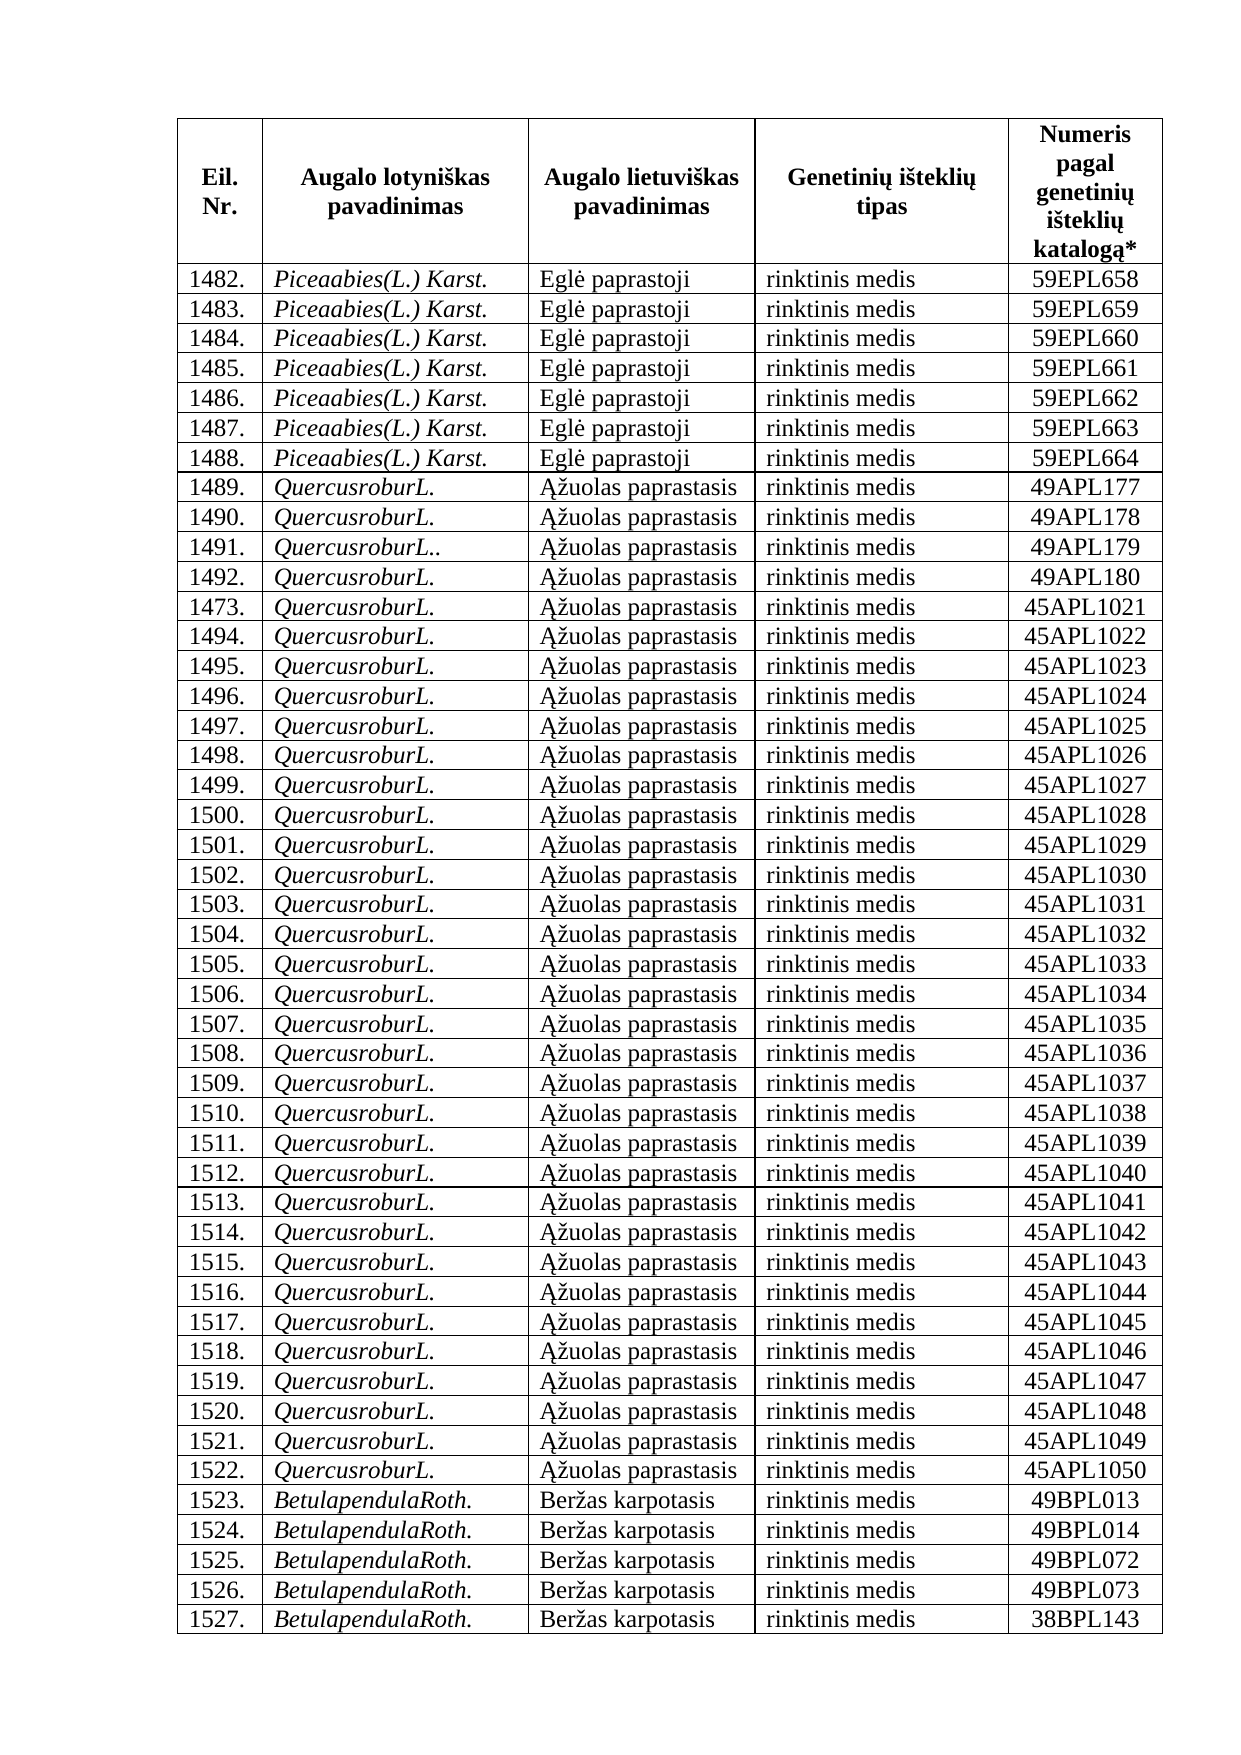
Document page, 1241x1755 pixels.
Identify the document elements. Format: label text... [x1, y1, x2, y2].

table_cell Ąžuolas paprastasis [529, 1396, 754, 1425]
table_cell Ąžuolas paprastasis [529, 1068, 754, 1097]
table_cell 1517. [178, 1307, 262, 1335]
table_cell 1515. [178, 1247, 262, 1276]
table_cell 49BPL072 [1009, 1545, 1162, 1574]
table_cell Ąžuolas paprastasis [529, 711, 754, 739]
table_cell QuercusroburL. [263, 1098, 528, 1127]
table_cell 1521. [178, 1426, 262, 1454]
table_cell rinktinis medis [756, 830, 1008, 859]
table_cell 45APL1038 [1009, 1098, 1162, 1127]
table_cell rinktinis medis [756, 1336, 1008, 1365]
table_cell rinktinis medis [756, 1366, 1008, 1395]
table_cell 45APL1027 [1009, 770, 1162, 799]
table_cell 1500. [178, 800, 262, 829]
table_cell rinktinis medis [756, 1277, 1008, 1306]
table_cell Ąžuolas paprastasis [529, 800, 754, 829]
table_cell Ąžuolas paprastasis [529, 1307, 754, 1335]
table_cell 45APL1033 [1009, 949, 1162, 978]
table_cell Ąžuolas paprastasis [529, 651, 754, 680]
table_cell 1504. [178, 919, 262, 948]
table_cell BetulapendulaRoth. [263, 1605, 528, 1633]
table_cell rinktinis medis [756, 1158, 1008, 1186]
table_cell Ąžuolas paprastasis [529, 1217, 754, 1246]
table_cell QuercusroburL. [263, 681, 528, 710]
table_cell rinktinis medis [756, 264, 1008, 293]
table_cell 45APL1035 [1009, 1009, 1162, 1037]
table_cell 45APL1029 [1009, 830, 1162, 859]
table_cell QuercusroburL. [263, 1039, 528, 1067]
table_cell QuercusroburL. [263, 621, 528, 650]
table_cell 45APL1028 [1009, 800, 1162, 829]
table_cell Eglė paprastoji [529, 353, 754, 382]
table_cell rinktinis medis [756, 681, 1008, 710]
table_cell QuercusroburL. [263, 830, 528, 859]
table_cell 45APL1048 [1009, 1396, 1162, 1425]
table_cell 45APL1032 [1009, 919, 1162, 948]
table_cell 59EPL664 [1009, 443, 1162, 471]
table_cell 1510. [178, 1098, 262, 1127]
table_cell QuercusroburL. [263, 949, 528, 978]
table_cell Ąžuolas paprastasis [529, 1098, 754, 1127]
table_cell 1520. [178, 1396, 262, 1425]
table_cell Ąžuolas paprastasis [529, 830, 754, 859]
table_cell rinktinis medis [756, 1545, 1008, 1574]
table_cell Beržas karpotasis [529, 1485, 754, 1514]
table_cell Eglė paprastoji [529, 264, 754, 293]
table_cell 1512. [178, 1158, 262, 1186]
table_cell QuercusroburL. [263, 651, 528, 680]
table_cell QuercusroburL. [263, 1307, 528, 1335]
table_cell 1508. [178, 1039, 262, 1067]
table_cell 1502. [178, 860, 262, 888]
table_cell 1522. [178, 1456, 262, 1484]
table_cell 1514. [178, 1217, 262, 1246]
table_cell 45APL1034 [1009, 979, 1162, 1008]
table_cell 1511. [178, 1128, 262, 1157]
table_cell Beržas karpotasis [529, 1605, 754, 1633]
table_cell Ąžuolas paprastasis [529, 1456, 754, 1484]
table_cell 1526. [178, 1575, 262, 1603]
table_cell Ąžuolas paprastasis [529, 979, 754, 1008]
table_cell QuercusroburL. [263, 1009, 528, 1037]
table_cell 45APL1049 [1009, 1426, 1162, 1454]
table_cell 1490. [178, 502, 262, 531]
table_cell 1483. [178, 294, 262, 322]
table_cell Piceaabies(L.) Karst. [263, 353, 528, 382]
table_cell 45APL1044 [1009, 1277, 1162, 1306]
table_cell Piceaabies(L.) Karst. [263, 294, 528, 322]
table_cell rinktinis medis [756, 502, 1008, 531]
table_cell 49BPL013 [1009, 1485, 1162, 1514]
table_cell QuercusroburL. [263, 1247, 528, 1276]
table_cell rinktinis medis [756, 1307, 1008, 1335]
table_cell Ąžuolas paprastasis [529, 1128, 754, 1157]
table_cell 59EPL662 [1009, 383, 1162, 412]
table_cell 49APL177 [1009, 473, 1162, 501]
table_cell rinktinis medis [756, 473, 1008, 501]
table_cell QuercusroburL. [263, 1426, 528, 1454]
table_cell rinktinis medis [756, 1217, 1008, 1246]
table_cell 45APL1050 [1009, 1456, 1162, 1484]
table_cell 1505. [178, 949, 262, 978]
table_cell QuercusroburL. [263, 1158, 528, 1186]
table_cell 45APL1036 [1009, 1039, 1162, 1067]
table_cell rinktinis medis [756, 711, 1008, 739]
table_cell QuercusroburL. [263, 592, 528, 620]
table_cell rinktinis medis [756, 1456, 1008, 1484]
table_cell Ąžuolas paprastasis [529, 1426, 754, 1454]
table_cell Ąžuolas paprastasis [529, 502, 754, 531]
table_cell Ąžuolas paprastasis [529, 1188, 754, 1216]
table_cell rinktinis medis [756, 621, 1008, 650]
table_header Genetinių išteklių tipas [756, 119, 1008, 263]
table_cell 49APL180 [1009, 562, 1162, 591]
table_cell 45APL1021 [1009, 592, 1162, 620]
table_cell 1513. [178, 1188, 262, 1216]
table_cell rinktinis medis [756, 1009, 1008, 1037]
table_cell 1503. [178, 890, 262, 918]
table_cell 1524. [178, 1515, 262, 1544]
table_cell 1492. [178, 562, 262, 591]
table_cell Piceaabies(L.) Karst. [263, 324, 528, 352]
table_cell 1486. [178, 383, 262, 412]
table_cell QuercusroburL. [263, 1456, 528, 1484]
table_cell QuercusroburL. [263, 919, 528, 948]
table_cell Piceaabies(L.) Karst. [263, 413, 528, 442]
table_cell 45APL1039 [1009, 1128, 1162, 1157]
table_cell 1482. [178, 264, 262, 293]
table_cell 45APL1045 [1009, 1307, 1162, 1335]
table_header Augalo lietuviškas pavadinimas [529, 119, 754, 263]
table_cell rinktinis medis [756, 383, 1008, 412]
table_cell Ąžuolas paprastasis [529, 1247, 754, 1276]
table_cell Ąžuolas paprastasis [529, 1039, 754, 1067]
table_cell 1501. [178, 830, 262, 859]
table_cell Ąžuolas paprastasis [529, 681, 754, 710]
table_cell 45APL1042 [1009, 1217, 1162, 1246]
table_cell rinktinis medis [756, 1575, 1008, 1603]
table_cell 1507. [178, 1009, 262, 1037]
table_cell rinktinis medis [756, 294, 1008, 322]
table_cell 1525. [178, 1545, 262, 1574]
table_cell Ąžuolas paprastasis [529, 1366, 754, 1395]
table_cell Ąžuolas paprastasis [529, 562, 754, 591]
table_cell QuercusroburL. [263, 1068, 528, 1097]
table_cell Ąžuolas paprastasis [529, 592, 754, 620]
table_cell 45APL1037 [1009, 1068, 1162, 1097]
table_cell QuercusroburL. [263, 502, 528, 531]
table_cell BetulapendulaRoth. [263, 1545, 528, 1574]
table_cell Beržas karpotasis [529, 1515, 754, 1544]
table_cell 1519. [178, 1366, 262, 1395]
table_cell rinktinis medis [756, 919, 1008, 948]
table_cell Ąžuolas paprastasis [529, 621, 754, 650]
table_cell 1499. [178, 770, 262, 799]
table_cell rinktinis medis [756, 1068, 1008, 1097]
table_cell 1509. [178, 1068, 262, 1097]
table_cell 45APL1025 [1009, 711, 1162, 739]
table_cell QuercusroburL. [263, 800, 528, 829]
table_cell BetulapendulaRoth. [263, 1575, 528, 1603]
table_cell 45APL1031 [1009, 890, 1162, 918]
table_cell rinktinis medis [756, 592, 1008, 620]
table_cell 1506. [178, 979, 262, 1008]
table_header Eil. Nr. [178, 119, 262, 263]
table_cell Eglė paprastoji [529, 294, 754, 322]
table_cell rinktinis medis [756, 562, 1008, 591]
table_cell QuercusroburL. [263, 1128, 528, 1157]
table_cell 59EPL663 [1009, 413, 1162, 442]
table_cell Eglė paprastoji [529, 383, 754, 412]
table_cell 45APL1030 [1009, 860, 1162, 888]
table_cell 59EPL660 [1009, 324, 1162, 352]
table_cell rinktinis medis [756, 1515, 1008, 1544]
table_cell Piceaabies(L.) Karst. [263, 264, 528, 293]
table_cell Ąžuolas paprastasis [529, 770, 754, 799]
table_cell rinktinis medis [756, 890, 1008, 918]
table_cell 59EPL659 [1009, 294, 1162, 322]
table_cell rinktinis medis [756, 413, 1008, 442]
table_cell 1497. [178, 711, 262, 739]
table_cell 59EPL658 [1009, 264, 1162, 293]
table_cell QuercusroburL. [263, 473, 528, 501]
table_cell QuercusroburL. [263, 711, 528, 739]
table_cell rinktinis medis [756, 1098, 1008, 1127]
table_cell 1485. [178, 353, 262, 382]
table_cell 1494. [178, 621, 262, 650]
table_cell Eglė paprastoji [529, 413, 754, 442]
table_cell 1491. [178, 532, 262, 561]
table_cell rinktinis medis [756, 1605, 1008, 1633]
table_header Augalo lotyniškas pavadinimas [263, 119, 528, 263]
table_cell 45APL1022 [1009, 621, 1162, 650]
table_cell QuercusroburL. [263, 1396, 528, 1425]
table_cell rinktinis medis [756, 949, 1008, 978]
table_cell rinktinis medis [756, 979, 1008, 1008]
table_header Numeris pagal genetinių išteklių katalogą* [1009, 119, 1162, 263]
table_cell QuercusroburL. [263, 860, 528, 888]
table_cell 45APL1024 [1009, 681, 1162, 710]
table_cell Ąžuolas paprastasis [529, 1009, 754, 1037]
table_cell BetulapendulaRoth. [263, 1485, 528, 1514]
table_cell rinktinis medis [756, 324, 1008, 352]
table_cell 59EPL661 [1009, 353, 1162, 382]
table_cell 45APL1047 [1009, 1366, 1162, 1395]
table_cell QuercusroburL. [263, 741, 528, 769]
table_cell QuercusroburL. [263, 1336, 528, 1365]
table_cell rinktinis medis [756, 770, 1008, 799]
table_cell 1488. [178, 443, 262, 471]
table_cell 1516. [178, 1277, 262, 1306]
table_cell 49BPL073 [1009, 1575, 1162, 1603]
table_cell BetulapendulaRoth. [263, 1515, 528, 1544]
table_cell rinktinis medis [756, 1426, 1008, 1454]
table_cell Ąžuolas paprastasis [529, 919, 754, 948]
table_cell Eglė paprastoji [529, 324, 754, 352]
table_cell 45APL1040 [1009, 1158, 1162, 1186]
table_cell Ąžuolas paprastasis [529, 890, 754, 918]
table_cell rinktinis medis [756, 1039, 1008, 1067]
table_cell QuercusroburL. [263, 770, 528, 799]
table_cell rinktinis medis [756, 443, 1008, 471]
table_cell QuercusroburL. [263, 979, 528, 1008]
table_cell Ąžuolas paprastasis [529, 949, 754, 978]
table_cell 45APL1046 [1009, 1336, 1162, 1365]
table_cell QuercusroburL. [263, 890, 528, 918]
table_cell 38BPL143 [1009, 1605, 1162, 1633]
table_cell Ąžuolas paprastasis [529, 1277, 754, 1306]
table_cell 49APL179 [1009, 532, 1162, 561]
table_cell 1527. [178, 1605, 262, 1633]
table_cell 1496. [178, 681, 262, 710]
table_cell QuercusroburL. [263, 1217, 528, 1246]
table_cell 49BPL014 [1009, 1515, 1162, 1544]
table_cell 1473. [178, 592, 262, 620]
table_cell 45APL1026 [1009, 741, 1162, 769]
table_cell QuercusroburL. [263, 1366, 528, 1395]
table_cell Piceaabies(L.) Karst. [263, 443, 528, 471]
table_cell Ąžuolas paprastasis [529, 473, 754, 501]
table_cell 45APL1041 [1009, 1188, 1162, 1216]
table_cell rinktinis medis [756, 860, 1008, 888]
table_cell 1523. [178, 1485, 262, 1514]
table_cell QuercusroburL. [263, 1277, 528, 1306]
table_cell QuercusroburL. [263, 562, 528, 591]
table_cell 1489. [178, 473, 262, 501]
table_cell rinktinis medis [756, 800, 1008, 829]
table_cell Ąžuolas paprastasis [529, 860, 754, 888]
table_cell QuercusroburL.. [263, 532, 528, 561]
table_cell Piceaabies(L.) Karst. [263, 383, 528, 412]
table_cell Beržas karpotasis [529, 1545, 754, 1574]
table_cell 1487. [178, 413, 262, 442]
table_cell 1495. [178, 651, 262, 680]
table_cell Beržas karpotasis [529, 1575, 754, 1603]
table_cell rinktinis medis [756, 741, 1008, 769]
table_cell Ąžuolas paprastasis [529, 741, 754, 769]
table_cell Ąžuolas paprastasis [529, 1336, 754, 1365]
table_cell Eglė paprastoji [529, 443, 754, 471]
table_cell Ąžuolas paprastasis [529, 532, 754, 561]
table_cell rinktinis medis [756, 1188, 1008, 1216]
table_cell rinktinis medis [756, 1247, 1008, 1276]
table_cell 45APL1043 [1009, 1247, 1162, 1276]
table_cell rinktinis medis [756, 1128, 1008, 1157]
table_cell 1484. [178, 324, 262, 352]
table_cell rinktinis medis [756, 1485, 1008, 1514]
table_cell rinktinis medis [756, 651, 1008, 680]
table_cell QuercusroburL. [263, 1188, 528, 1216]
table_cell 49APL178 [1009, 502, 1162, 531]
table_cell 1518. [178, 1336, 262, 1365]
table_cell rinktinis medis [756, 353, 1008, 382]
table_cell rinktinis medis [756, 532, 1008, 561]
table_cell rinktinis medis [756, 1396, 1008, 1425]
table_cell 45APL1023 [1009, 651, 1162, 680]
table_cell Ąžuolas paprastasis [529, 1158, 754, 1186]
table_cell 1498. [178, 741, 262, 769]
